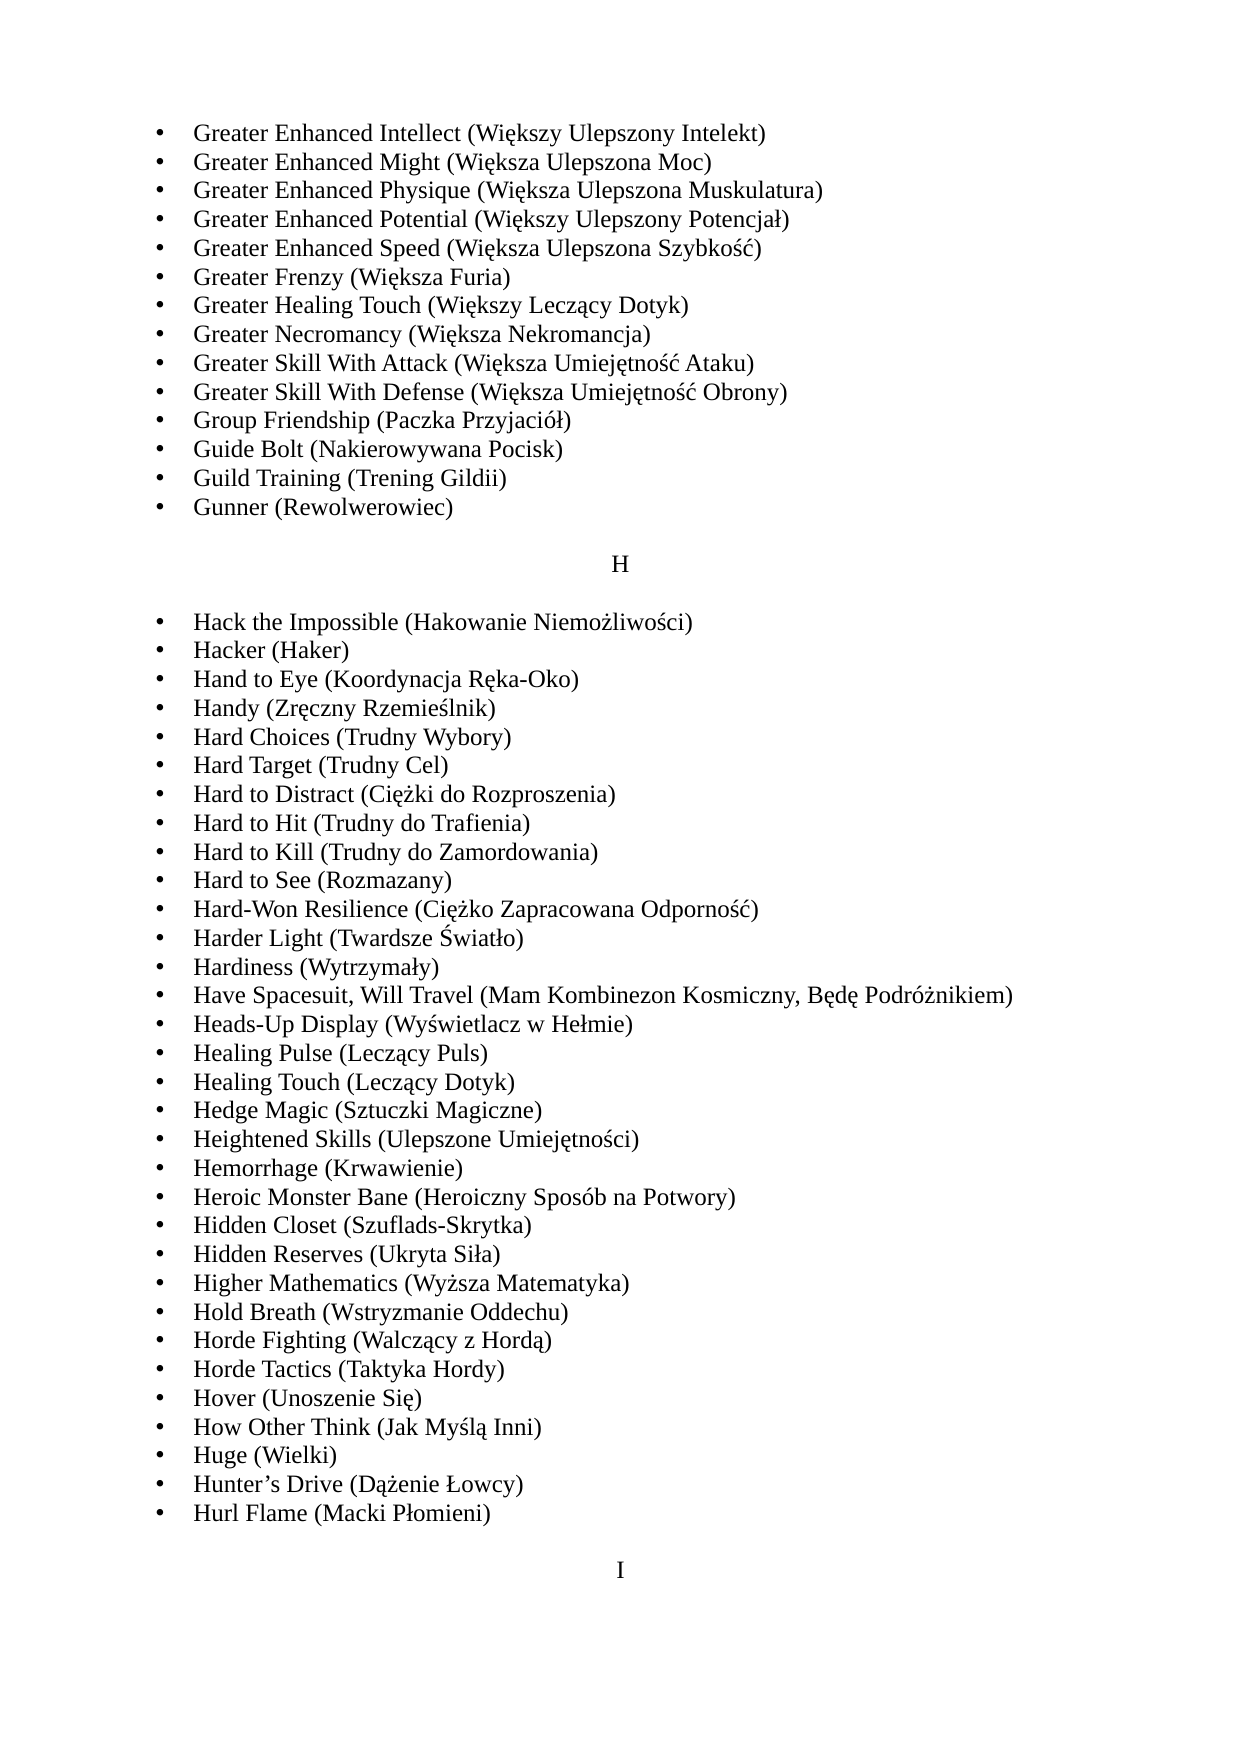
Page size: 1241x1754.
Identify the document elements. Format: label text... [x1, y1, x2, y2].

list Hold Breath (Wstryzmanie Oddechu) [156, 1297, 1122, 1326]
list Heightened Skills (Ulepszone Umiejętności) [156, 1124, 1122, 1153]
list Hemorrhage (Krwawienie) [156, 1153, 1122, 1182]
list Hard-Won Resilience (Ciężko Zapracowana Odporność) [156, 894, 1122, 923]
list Gunner (Rewolwerowiec) [156, 492, 1122, 521]
list Hard to Distract (Ciężki do Rozproszenia) [156, 779, 1122, 808]
list Greater Enhanced Intellect (Większy Ulepszony Intelekt) [156, 118, 1122, 147]
text H [118, 549, 1122, 578]
list Greater Enhanced Physique (Większa Ulepszona Muskulatura) [156, 176, 1122, 204]
list Greater Necromancy (Większa Nekromancja) [156, 319, 1122, 348]
list Greater Skill With Defense (Większa Umiejętność Obrony) [156, 377, 1122, 406]
list Hard to See (Rozmazany) [156, 866, 1122, 894]
list Guild Training (Trening Gildii) [156, 463, 1122, 492]
list Handy (Zręczny Rzemieślnik) [156, 693, 1122, 722]
list Hedge Magic (Sztuczki Magiczne) [156, 1096, 1122, 1124]
list Horde Fighting (Walczący z Hordą) [156, 1326, 1122, 1354]
list Hard Choices (Trudny Wybory) [156, 722, 1122, 751]
list Hard to Kill (Trudny do Zamordowania) [156, 837, 1122, 866]
list Greater Skill With Attack (Większa Umiejętność Ataku) [156, 348, 1122, 377]
list Guide Bolt (Nakierowywana Pocisk) [156, 434, 1122, 463]
list Hidden Closet (Szuflads-Skrytka) [156, 1211, 1122, 1239]
list Greater Enhanced Might (Większa Ulepszona Moc) [156, 147, 1122, 176]
list Have Spacesuit, Will Travel (Mam Kombinezon Kosmiczny, Będę Podróżnikiem) [156, 981, 1122, 1009]
list Hunter’s Drive (Dążenie Łowcy) [156, 1469, 1122, 1498]
list Hard to Hit (Trudny do Trafienia) [156, 808, 1122, 837]
list Healing Pulse (Leczący Puls) [156, 1038, 1122, 1067]
list Hacker (Haker) [156, 636, 1122, 664]
list Hidden Reserves (Ukryta Siła) [156, 1239, 1122, 1268]
list Horde Tactics (Taktyka Hordy) [156, 1354, 1122, 1383]
list Hack the Impossible (Hakowanie Niemożliwości) [156, 607, 1122, 636]
list Heroic Monster Bane (Heroiczny Sposób na Potwory) [156, 1182, 1122, 1211]
list Group Friendship (Paczka Przyjaciół) [156, 406, 1122, 434]
list Greater Enhanced Potential (Większy Ulepszony Potencjał) [156, 204, 1122, 233]
list Hover (Unoszenie Się) [156, 1383, 1122, 1412]
list Greater Healing Touch (Większy Leczący Dotyk) [156, 291, 1122, 319]
list Higher Mathematics (Wyższa Matematyka) [156, 1268, 1122, 1297]
list Harder Light (Twardsze Światło) [156, 923, 1122, 952]
text I [118, 1556, 1122, 1584]
list Huge (Wielki) [156, 1441, 1122, 1469]
list Hard Target (Trudny Cel) [156, 751, 1122, 779]
list Heads-Up Display (Wyświetlacz w Hełmie) [156, 1009, 1122, 1038]
list How Other Think (Jak Myślą Inni) [156, 1412, 1122, 1441]
list Greater Frenzy (Większa Furia) [156, 262, 1122, 291]
list Hurl Flame (Macki Płomieni) [156, 1498, 1122, 1527]
list Hardiness (Wytrzymały) [156, 952, 1122, 981]
list Healing Touch (Leczący Dotyk) [156, 1067, 1122, 1096]
list Greater Enhanced Speed (Większa Ulepszona Szybkość) [156, 233, 1122, 262]
list Hand to Eye (Koordynacja Ręka-Oko) [156, 664, 1122, 693]
